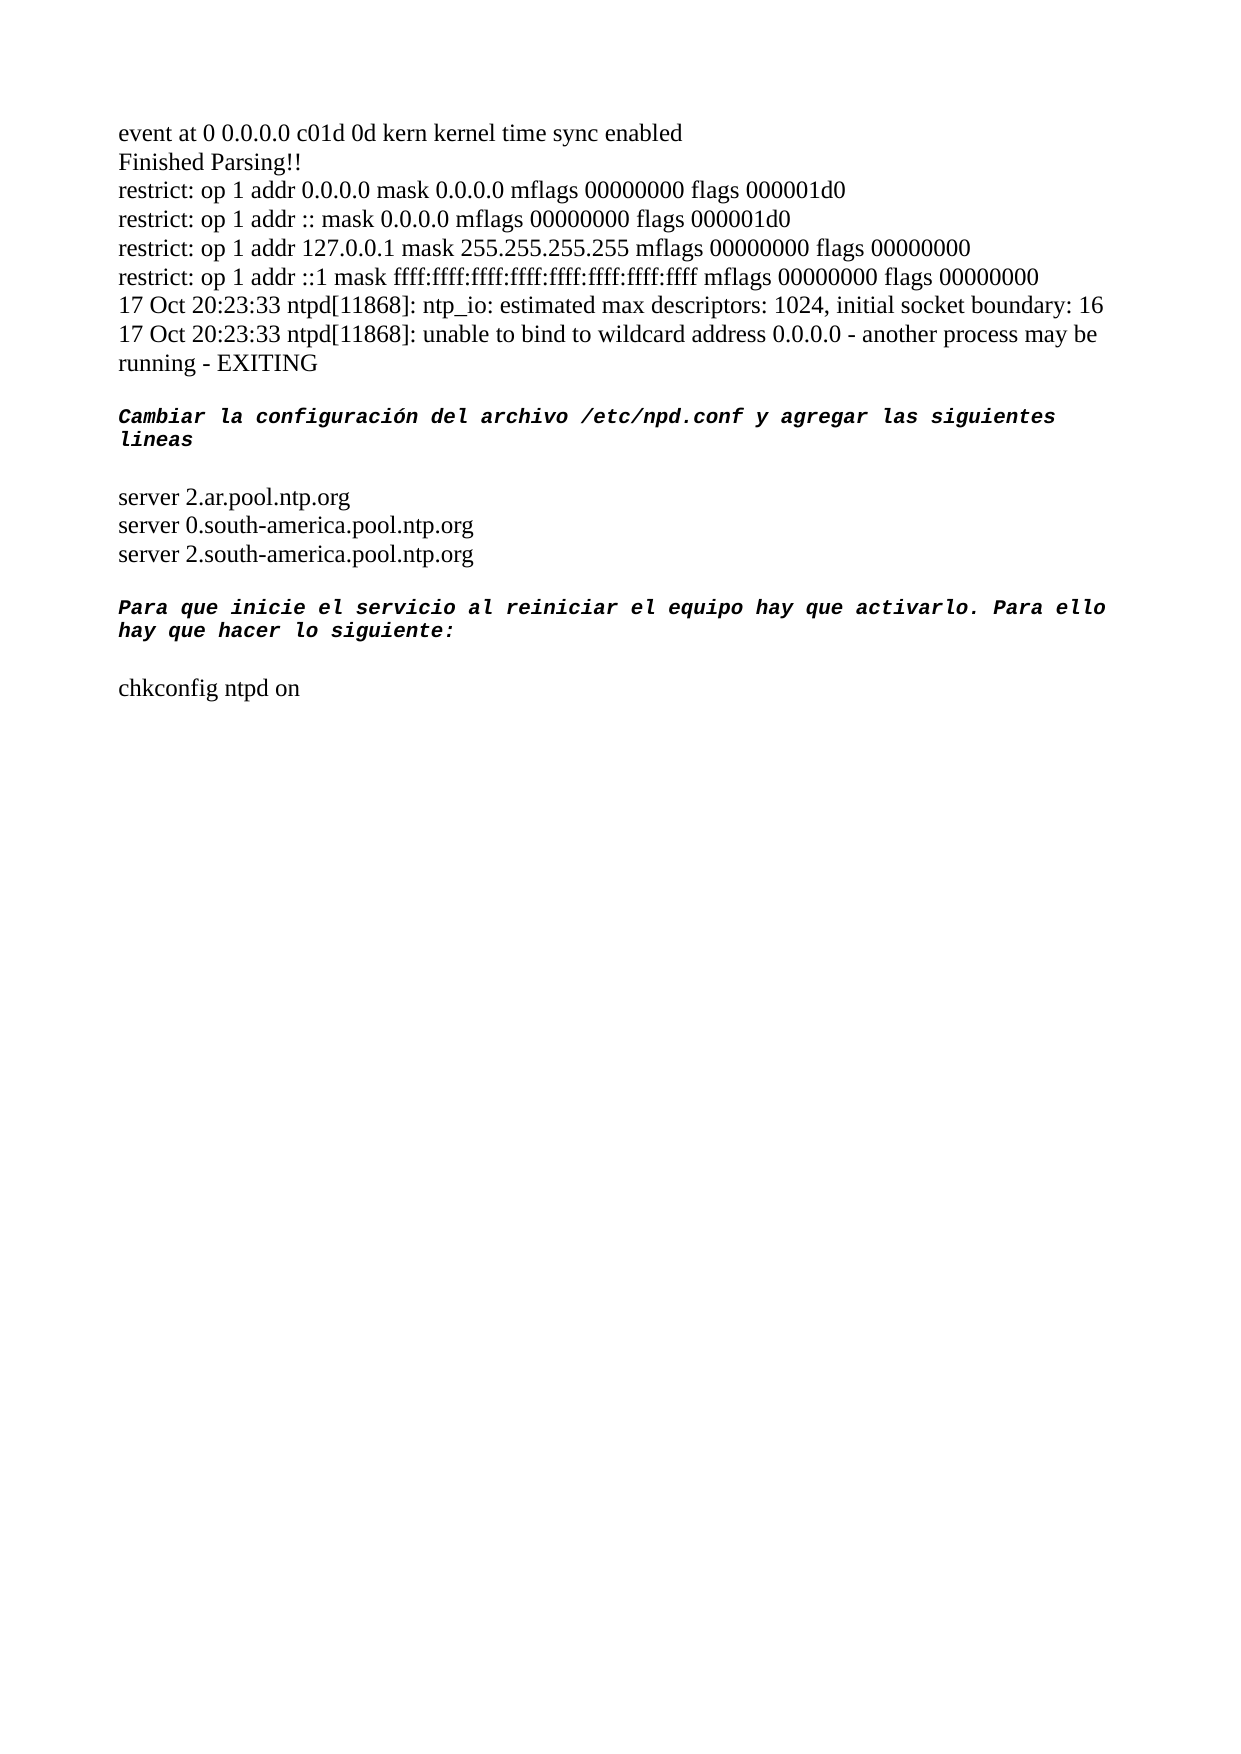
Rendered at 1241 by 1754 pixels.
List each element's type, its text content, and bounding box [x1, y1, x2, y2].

text chkconfig ntpd on [118, 673, 1122, 701]
text server 2.ar.pool.ntp.org [118, 482, 1122, 510]
text restrict: op 1 addr :: mask 0.0.0.0 mflags 00000000 flags 000001d0 [118, 204, 1122, 233]
text event at 0 0.0.0.0 c01d 0d kern kernel time sync enabled [118, 118, 1122, 147]
text restrict: op 1 addr 0.0.0.0 mask 0.0.0.0 mflags 00000000 flags 000001d0 [118, 176, 1122, 204]
text Cambiar la configuración del archivo /etc/npd.conf y agregar las siguientes lineas [118, 406, 1122, 453]
text server 0.south-america.pool.ntp.org [118, 510, 1122, 539]
text restrict: op 1 addr 127.0.0.1 mask 255.255.255.255 mflags 00000000 flags 00000000 [118, 233, 1122, 262]
text Finished Parsing!! [118, 147, 1122, 176]
text restrict: op 1 addr ::1 mask ffff:ffff:ffff:ffff:ffff:ffff:ffff:ffff mflags 00000000 flags 00000000 [118, 262, 1122, 291]
text 17 Oct 20:23:33 ntpd[11868]: unable to bind to wildcard address 0.0.0.0 - another process may be running - EXITING [118, 319, 1122, 377]
text 17 Oct 20:23:33 ntpd[11868]: ntp_io: estimated max descriptors: 1024, initial socket boundary: 16 [118, 291, 1122, 319]
text server 2.south-america.pool.ntp.org [118, 539, 1122, 568]
text Para que inicie el servicio al reiniciar el equipo hay que activarlo. Para ello hay que hacer lo siguiente: [118, 597, 1122, 644]
